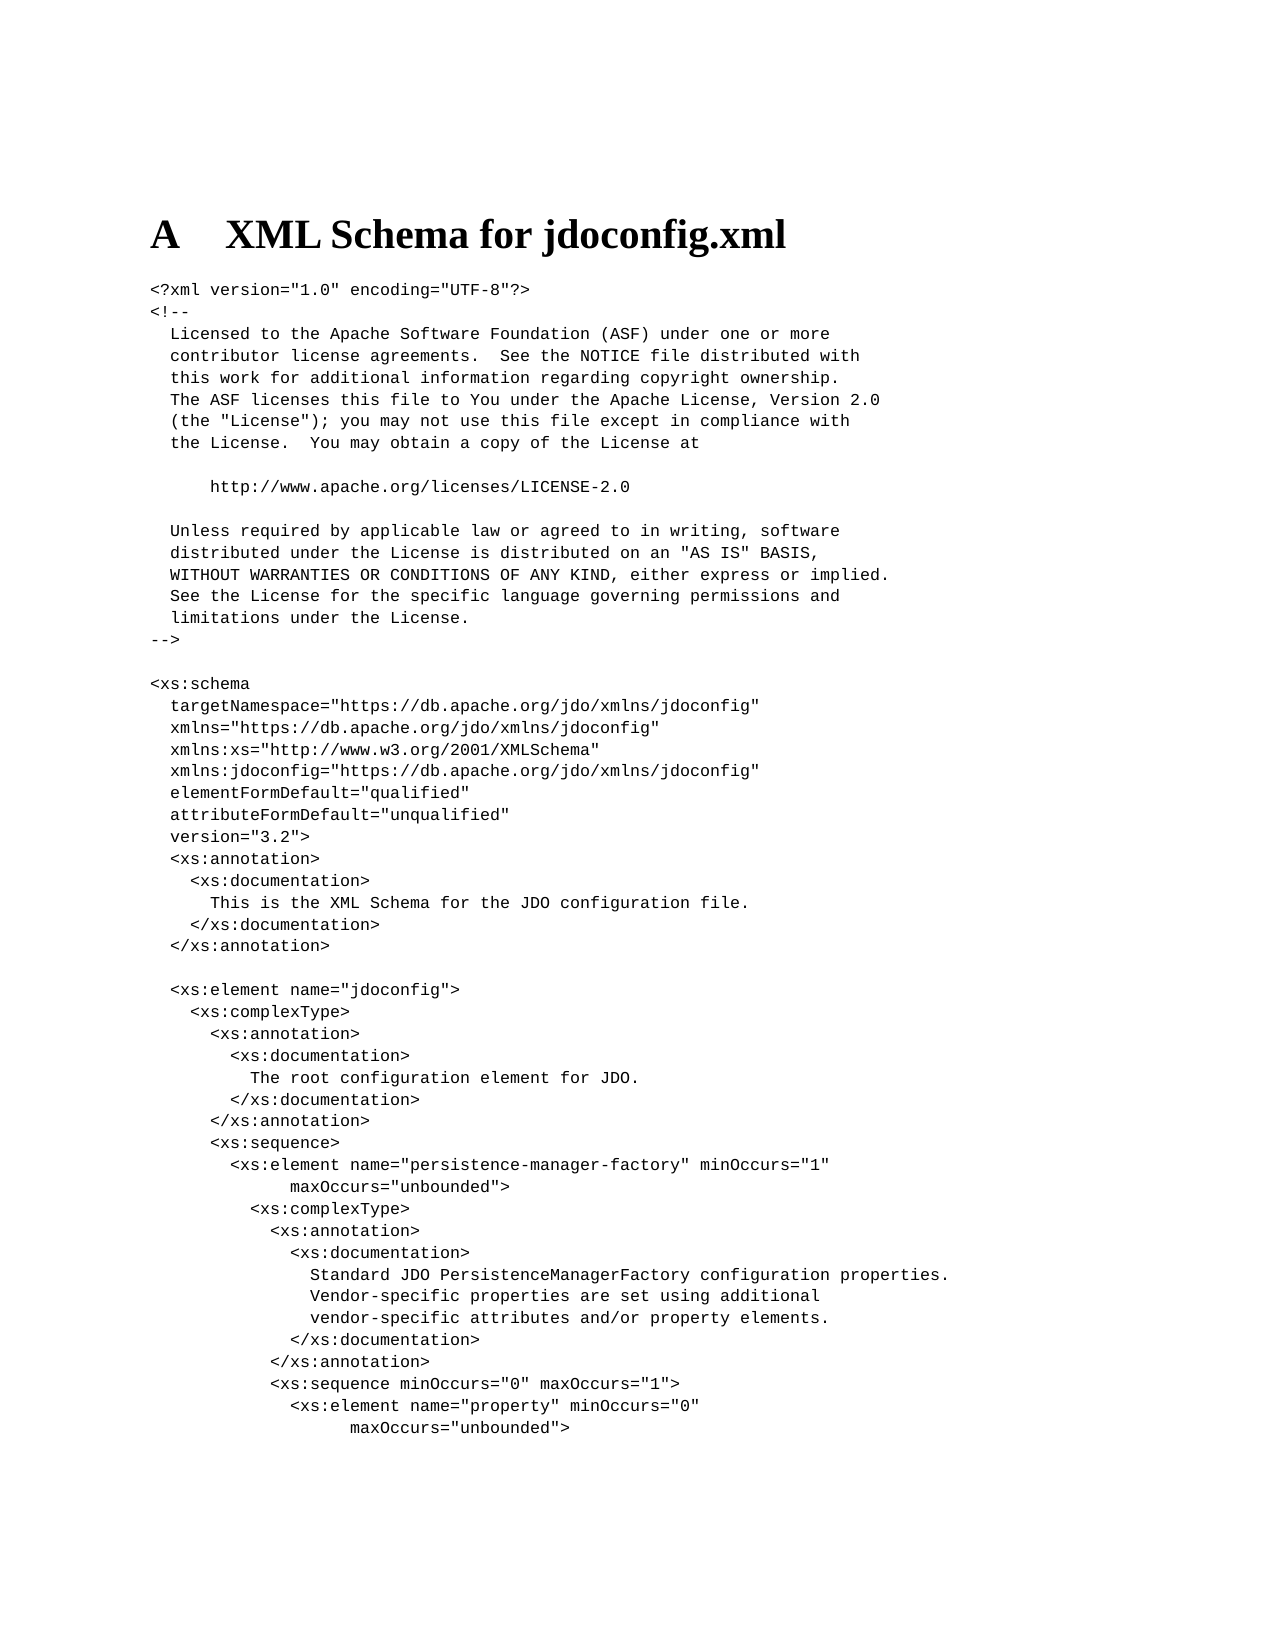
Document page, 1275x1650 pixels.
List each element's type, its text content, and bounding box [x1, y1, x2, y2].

text maxOccurs="unbounded"> [150, 1416, 1125, 1438]
text </xs:annotation> [150, 1110, 1125, 1132]
text Vendor-specific properties are set using additional [150, 1285, 1125, 1307]
text http://www.apache.org/licenses/LICENSE-2.0 [150, 476, 1125, 497]
text </xs:documentation> [150, 1088, 1125, 1110]
text limitations under the License. [150, 607, 1125, 629]
text <xs:complexType> [150, 1001, 1125, 1022]
text See the License for the specific language governing permissions and [150, 585, 1125, 607]
text The root configuration element for JDO. [150, 1066, 1125, 1088]
text <xs:annotation> [150, 847, 1125, 869]
text version="3.2"> [150, 826, 1125, 847]
text WITHOUT WARRANTIES OR CONDITIONS OF ANY KIND, either express or implied. [150, 563, 1125, 585]
text <xs:annotation> [150, 1022, 1125, 1044]
text <xs:sequence minOccurs="0" maxOccurs="1"> [150, 1372, 1125, 1394]
text Standard JDO PersistenceManagerFactory configuration properties. [150, 1263, 1125, 1285]
text Licensed to the Apache Software Foundation (ASF) under one or more [150, 322, 1125, 344]
text xmlns="https://db.apache.org/jdo/xmlns/jdoconfig" [150, 716, 1125, 738]
text this work for additional information regarding copyright ownership. [150, 366, 1125, 388]
text </xs:annotation> [150, 1351, 1125, 1372]
text <xs:element name="jdoconfig"> [150, 979, 1125, 1001]
text This is the XML Schema for the JDO configuration file. [150, 891, 1125, 913]
text The ASF licenses this file to You under the Apache License, Version 2.0 [150, 388, 1125, 410]
text contributor license agreements. See the NOTICE file distributed with [150, 344, 1125, 366]
text <xs:sequence> [150, 1132, 1125, 1154]
text </xs:documentation> [150, 913, 1125, 935]
subtitle XML Schema for jdoconfig.xml [150, 210, 1125, 258]
text <xs:documentation> [150, 869, 1125, 891]
text <xs:schema [150, 672, 1125, 694]
text <!-- [150, 301, 1125, 322]
text targetNamespace="https://db.apache.org/jdo/xmlns/jdoconfig" [150, 694, 1125, 716]
text <xs:documentation> [150, 1241, 1125, 1263]
text <xs:element name="persistence-manager-factory" minOccurs="1" [150, 1154, 1125, 1176]
text </xs:documentation> [150, 1329, 1125, 1351]
text Unless required by applicable law or agreed to in writing, software [150, 519, 1125, 541]
text <?xml version="1.0" encoding="UTF-8"?> [150, 279, 1125, 301]
text <xs:element name="property" minOccurs="0" [150, 1394, 1125, 1416]
text attributeFormDefault="unqualified" [150, 804, 1125, 826]
text (the "License"); you may not use this file except in compliance with [150, 410, 1125, 432]
text </xs:annotation> [150, 935, 1125, 957]
text elementFormDefault="qualified" [150, 782, 1125, 804]
text <xs:annotation> [150, 1219, 1125, 1241]
text vendor-specific attributes and/or property elements. [150, 1307, 1125, 1329]
text maxOccurs="unbounded"> [150, 1176, 1125, 1197]
text xmlns:xs="http://www.w3.org/2001/XMLSchema" [150, 738, 1125, 760]
text --> [150, 629, 1125, 651]
text <xs:complexType> [150, 1197, 1125, 1219]
text xmlns:jdoconfig="https://db.apache.org/jdo/xmlns/jdoconfig" [150, 760, 1125, 782]
text <xs:documentation> [150, 1044, 1125, 1066]
text distributed under the License is distributed on an "AS IS" BASIS, [150, 541, 1125, 563]
text the License. You may obtain a copy of the License at [150, 432, 1125, 454]
